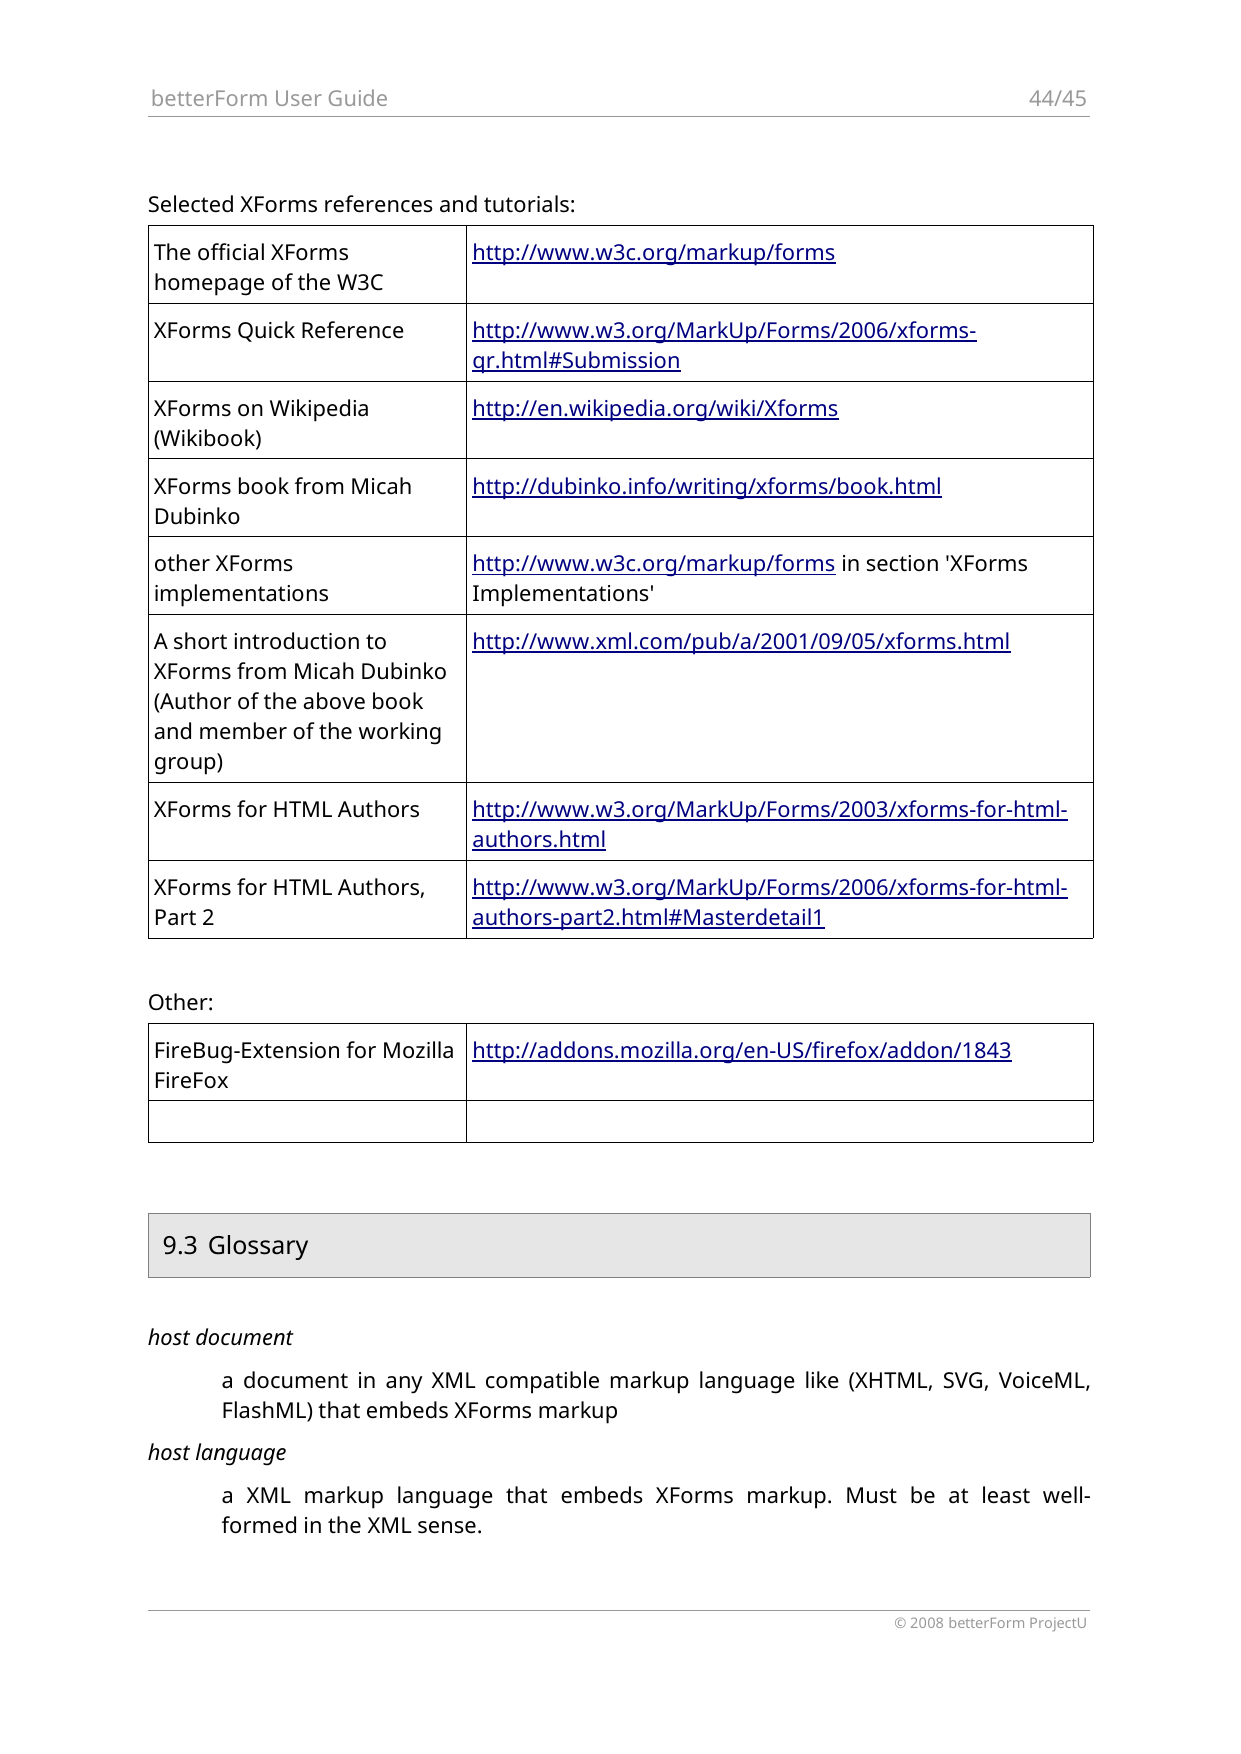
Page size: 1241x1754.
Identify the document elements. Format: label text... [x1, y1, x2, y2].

text host language [148, 1437, 1093, 1467]
table_cell http://dubinko.info/writing/xforms/book.html [467, 459, 1093, 536]
text a XML markup language that embeds XForms markup. Must be at least well- formed in the XML sense. [148, 1479, 1093, 1539]
table_cell http://www.w3.org/MarkUp/Forms/2006/xforms-qr.html#Submission [467, 304, 1093, 381]
text Other: [148, 986, 1093, 1016]
table_cell http://www.xml.com/pub/a/2001/09/05/xforms.html [467, 615, 1093, 782]
table_cell A short introduction to XForms from Micah Dubinko (Author of the above book and member of the working group) [149, 615, 466, 782]
table_cell http://www.w3.org/MarkUp/Forms/2003/xforms-for-html-authors.html [467, 783, 1093, 860]
text host document [148, 1322, 1093, 1352]
table_cell XForms Quick Reference [149, 304, 466, 381]
table_header FireBug-Extension for Mozilla FireFox [149, 1024, 466, 1100]
table_header The official XForms homepage of the W3C [149, 226, 466, 303]
table_header http://addons.mozilla.org/en-US/firefox/addon/1843 [467, 1024, 1093, 1100]
table_cell http://www.w3.org/MarkUp/Forms/2006/xforms-for-html-authors-part2.html#Masterdetail1 [467, 861, 1093, 938]
table_cell XForms book from Micah Dubinko [149, 459, 466, 536]
text Selected XForms references and tutorials: [148, 189, 1093, 219]
text a document in any XML compatible markup language like (XHTML, SVG, VoiceML, FlashML) that embeds XForms markup [221, 1364, 1093, 1424]
table_cell http://www.w3c.org/markup/forms in section 'XForms Implementations' [467, 537, 1093, 614]
table_cell [149, 1101, 466, 1142]
table_cell XForms on Wikipedia (Wikibook) [149, 382, 466, 458]
table_cell XForms for HTML Authors, Part 2 [149, 861, 466, 938]
table_cell other XForms implementations [149, 537, 466, 614]
table_cell [467, 1101, 1093, 1142]
table_cell XForms for HTML Authors [149, 783, 466, 860]
subtitle Glossary [149, 1214, 1090, 1277]
table_cell http://en.wikipedia.org/wiki/Xforms [467, 382, 1093, 458]
table_header http://www.w3c.org/markup/forms [467, 226, 1093, 303]
